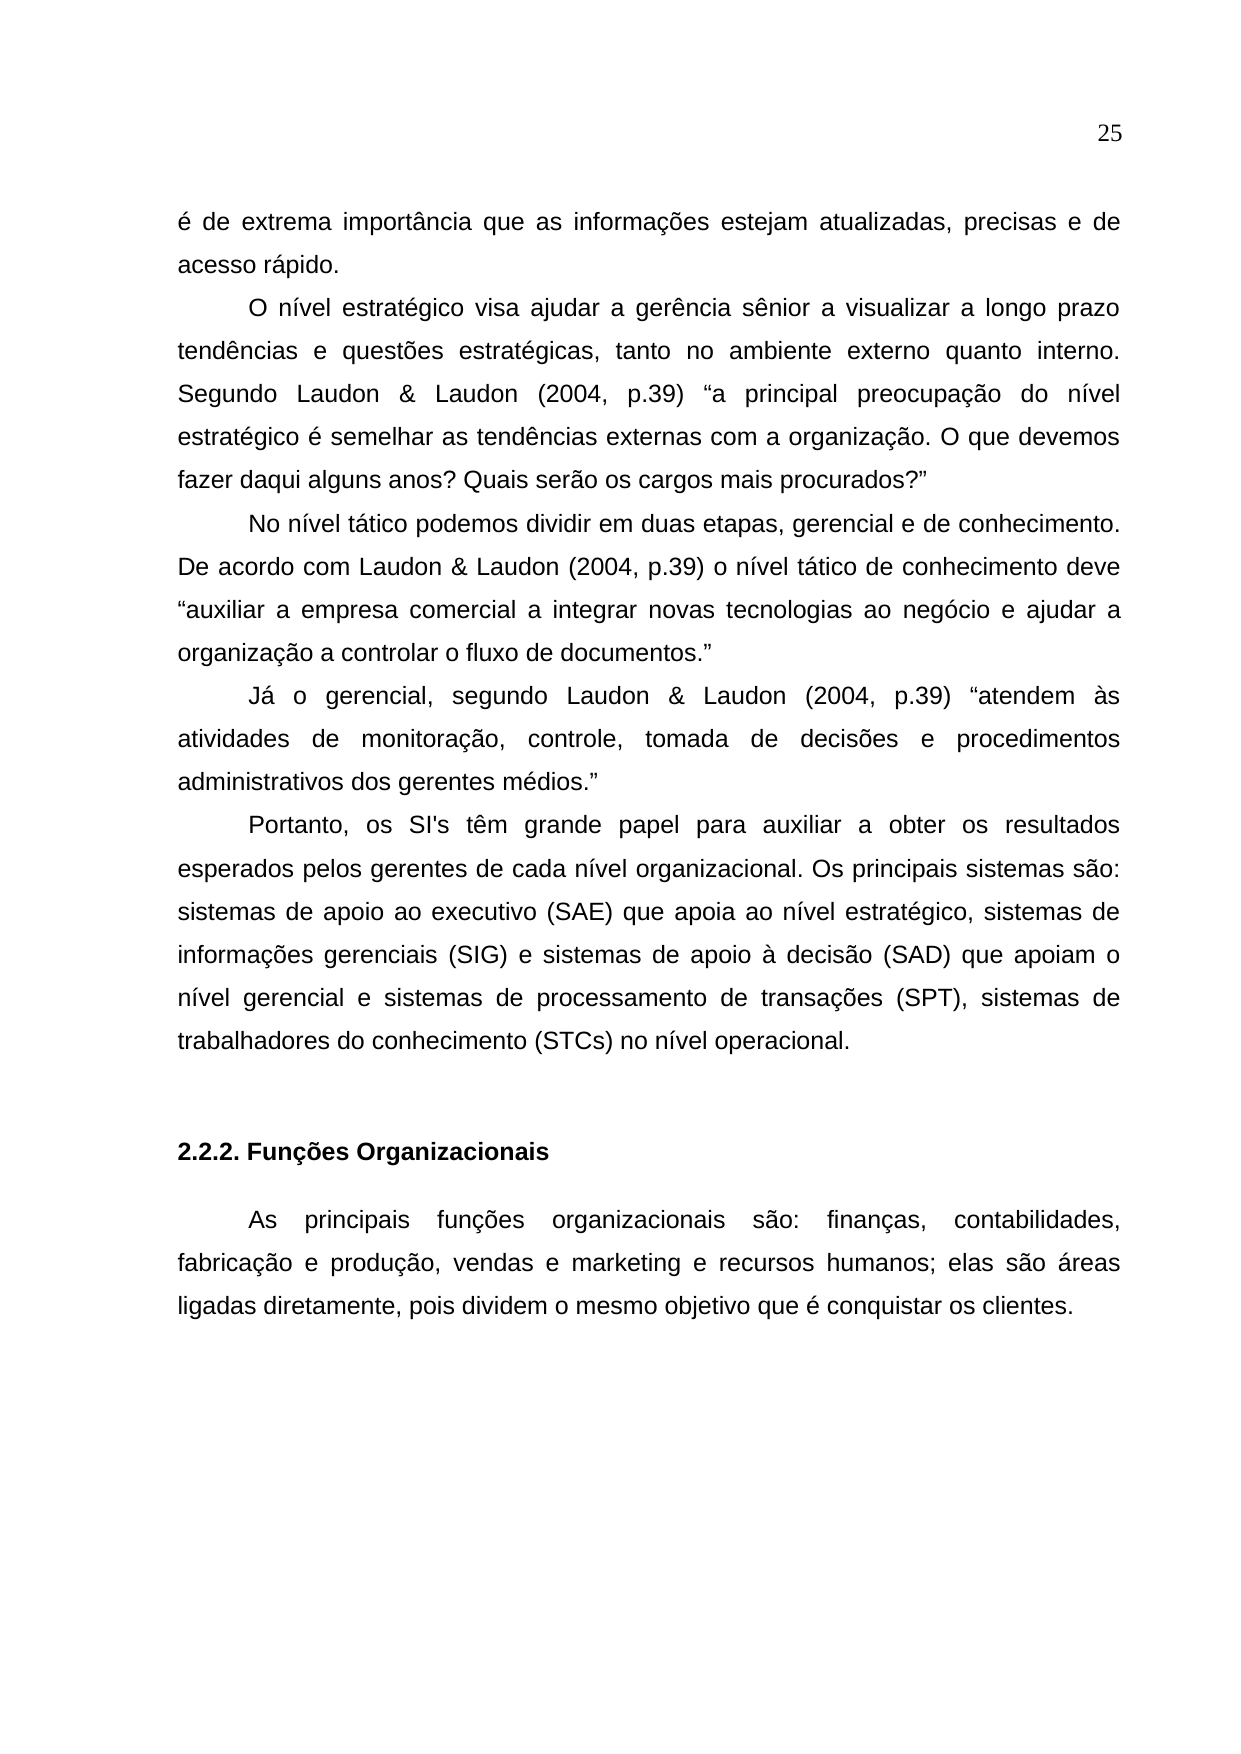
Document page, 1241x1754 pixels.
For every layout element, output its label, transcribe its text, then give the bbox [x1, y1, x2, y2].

text Portanto, os SI's têm grande papel para auxiliar a obter os resultados esperados pelos gerentes de cada nível organizacional. Os principais sistemas são: sistemas de apoio ao executivo (SAE) que apoia ao nível estratégico, sistemas de informações gerenciais (SIG) e sistemas de apoio à decisão (SAD) que apoiam o nível gerencial e sistemas de processamento de transações (SPT), sistemas de trabalhadores do conhecimento (STCs) no nível operacional. [177, 810, 1122, 1055]
text As principais funções organizacionais são: finanças, contabilidades, fabricação e produção, vendas e marketing e recursos humanos; elas são áreas ligadas diretamente, pois dividem o mesmo objetivo que é conquistar os clientes. [177, 1205, 1122, 1320]
subtitle 2.2.2. Funções Organizacionais [177, 1137, 1122, 1166]
text é de extrema importância que as informações estejam atualizadas, precisas e de acesso rápido. [177, 207, 1122, 278]
text O nível estratégico visa ajudar a gerência sênior a visualizar a longo prazo tendências e questões estratégicas, tanto no ambiente externo quanto interno. Segundo Laudon & Laudon (2004, p.39) “a principal preocupação do nível estratégico é semelhar as tendências externas com a organização. O que devemos fazer daqui alguns anos? Quais serão os cargos mais procurados?” [177, 293, 1122, 494]
text No nível tático podemos dividir em duas etapas, gerencial e de conhecimento. De acordo com Laudon & Laudon (2004, p.39) o nível tático de conhecimento deve “auxiliar a empresa comercial a integrar novas tecnologias ao negócio e ajudar a organização a controlar o fluxo de documentos.” [177, 508, 1122, 667]
text Já o gerencial, segundo Laudon & Laudon (2004, p.39) “atendem às atividades de monitoração, controle, tomada de decisões e procedimentos administrativos dos gerentes médios.” [177, 681, 1122, 796]
